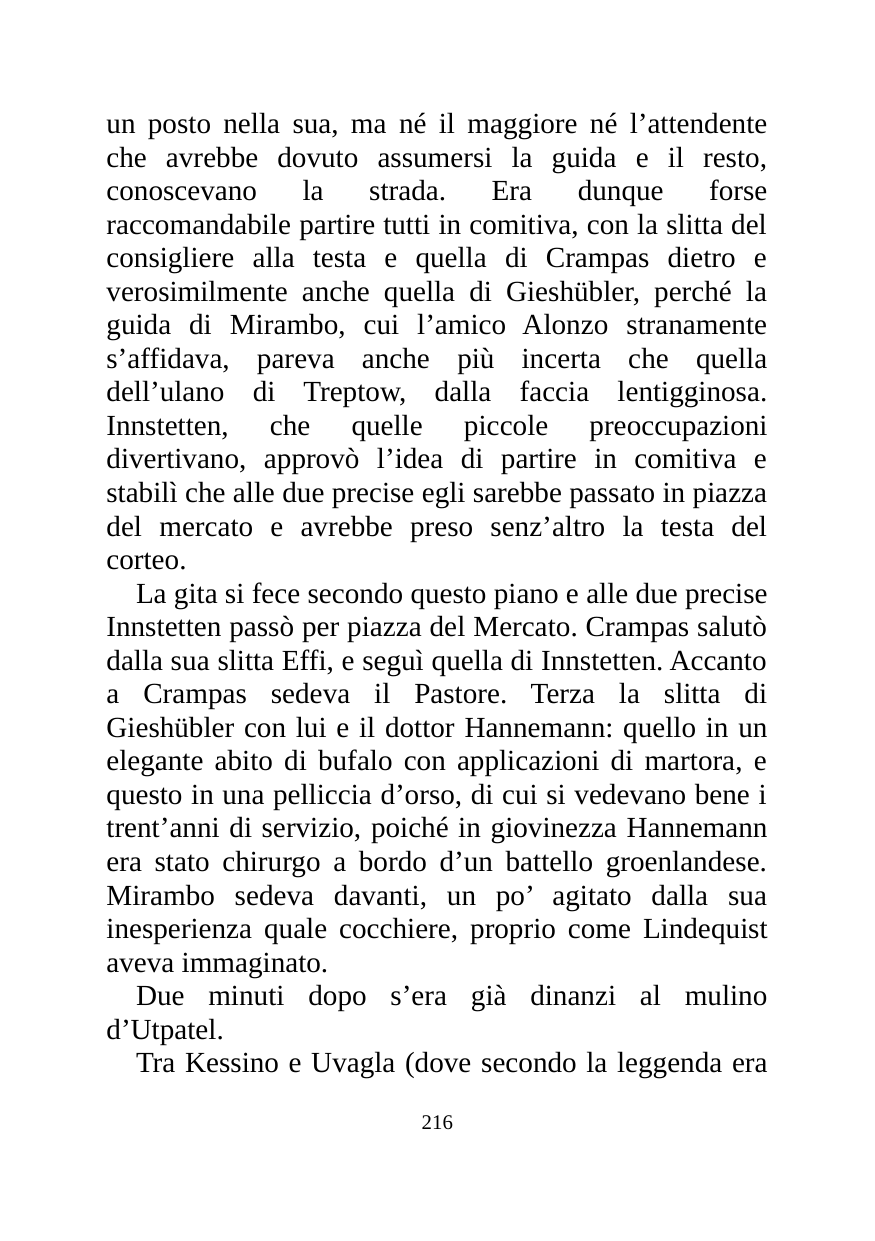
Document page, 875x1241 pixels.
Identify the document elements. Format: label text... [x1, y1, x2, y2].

text La gita si fece secondo questo piano e alle due precise Innstetten passò per piazza del Mercato. Crampas salutò dalla sua slitta Effi, e seguì quella di Innstetten. Accanto a Crampas sedeva il Pastore. Terza la slitta di Gieshübler con lui e il dottor Hannemann: quello in un elegante abito di bufalo con applicazioni di martora, e questo in una pelliccia d’orso, di cui si vedevano bene i trent’anni di servizio, poiché in giovinezza Hannemann era stato chirurgo a bordo d’un battello groenlandese. Mirambo sedeva davanti, un po’ agitato dalla sua inesperienza quale cocchiere, proprio come Lindequist aveva immaginato. [106, 576, 768, 978]
text un posto nella sua, ma né il maggiore né l’attendente che avrebbe dovuto assumersi la guida e il resto, conoscevano la strada. Era dunque forse raccomandabile partire tutti in comitiva, con la slitta del consigliere alla testa e quella di Crampas dietro e verosimilmente anche quella di Gieshübler, perché la guida di Mirambo, cui l’amico Alonzo stranamente s’affidava, pareva anche più incerta che quella dell’ulano di Treptow, dalla faccia lentigginosa. Innstetten, che quelle piccole preoccupazioni divertivano, approvò l’idea di partire in comitiva e stabilì che alle due precise egli sarebbe passato in piazza del mercato e avrebbe preso senz’altro la testa del corteo. [106, 106, 768, 576]
text Due minuti dopo s’era già dinanzi al mulino d’Utpatel. [106, 978, 768, 1045]
text Tra Kessino e Uvagla (dove secondo la leggenda era [106, 1045, 768, 1079]
